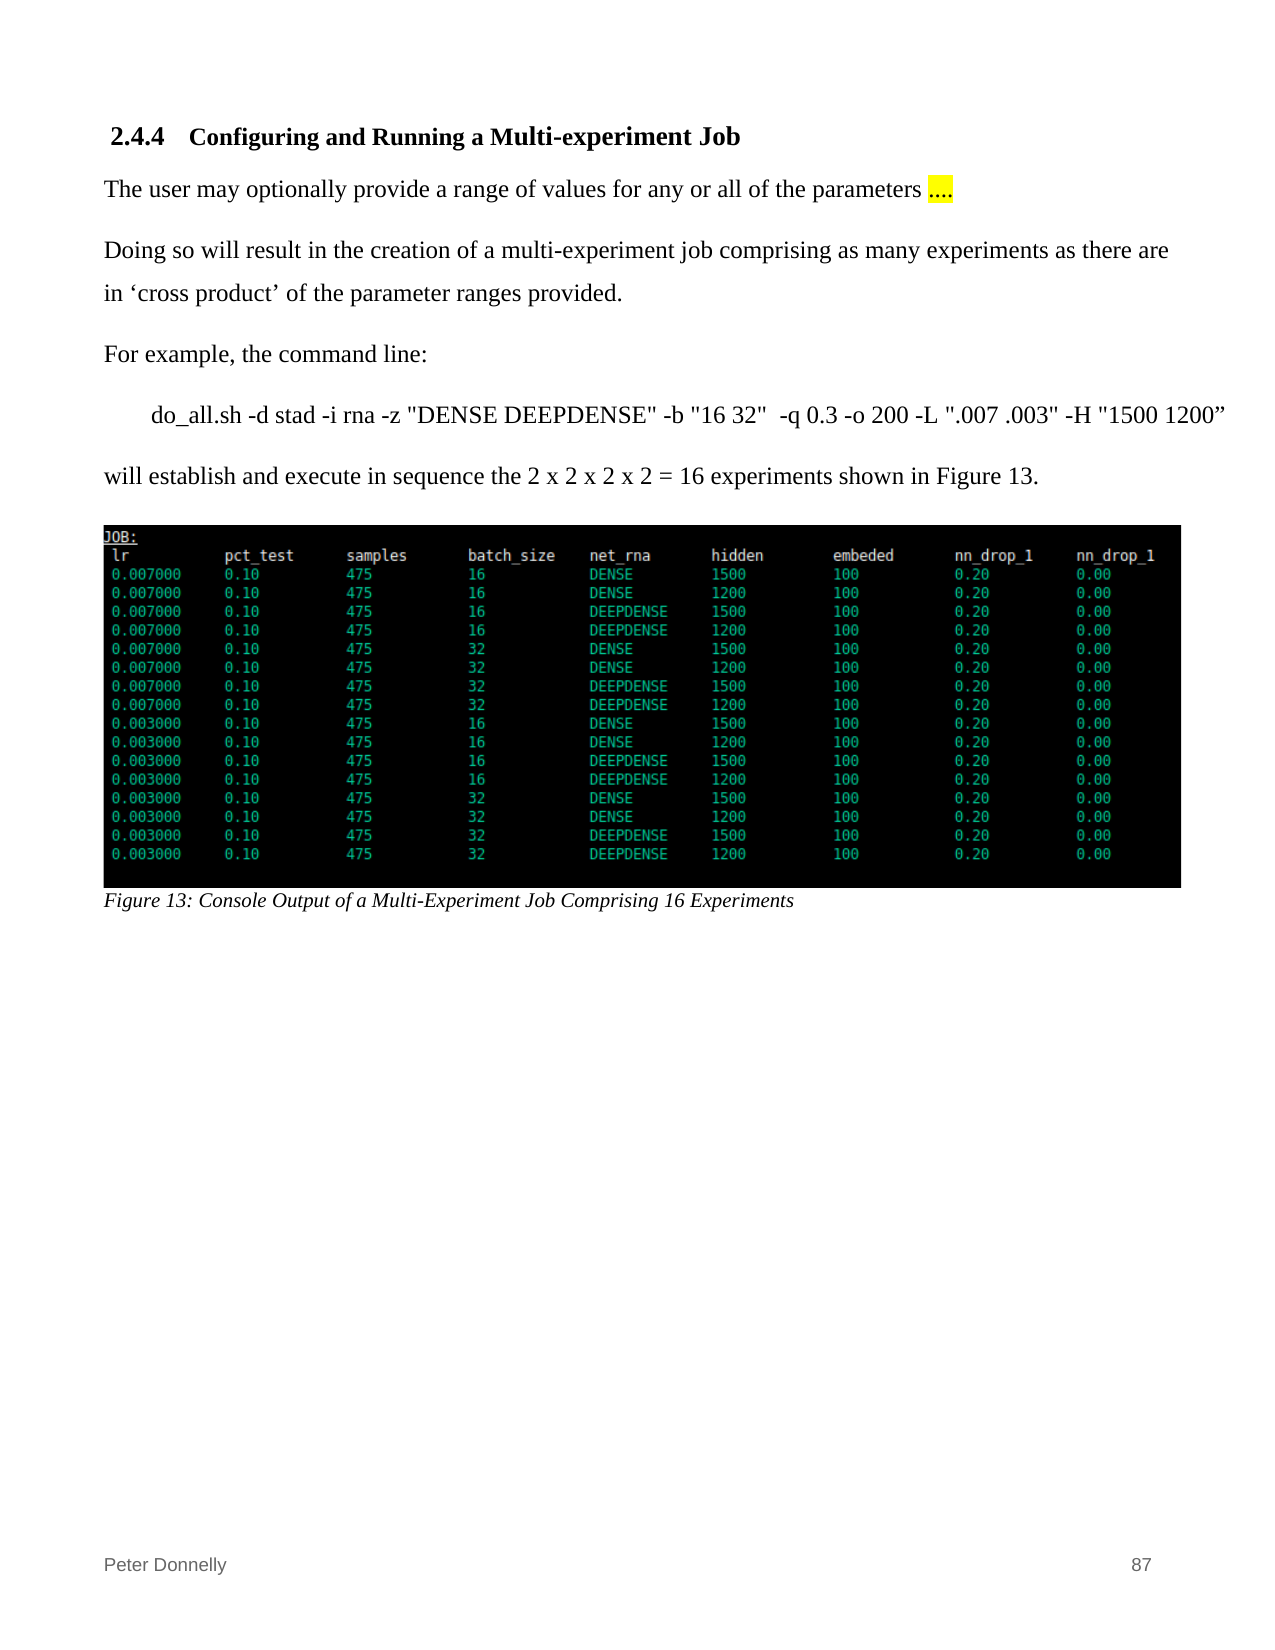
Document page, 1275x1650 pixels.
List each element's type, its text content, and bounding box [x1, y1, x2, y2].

text Doing so will result in the creation of a multi-experiment job comprising as many experiments as there are in ‘cross product’ of the parameter ranges provided. [103, 235, 1181, 307]
text For example, the command line: [103, 339, 1181, 368]
text will establish and execute in sequence the 2 x 2 x 2 x 2 = 16 experiments shown in Figure 13. [103, 461, 1181, 490]
picture [103, 525, 1182, 888]
text Figure 13: Console Output of a Multi-Experiment Job Comprising 16 Experiments [103, 888, 1181, 912]
text do_all.sh -d stad -i rna -z "DENSE DEEPDENSE" -b "16 32" -q 0.3 -o 200 -L ".007 .003" -H "1500 1200” [151, 400, 1240, 429]
text The user may optionally provide a range of values for any or all of the parameters .... [103, 174, 1181, 203]
subtitle Configuring and Running a Multi-experiment Job [103, 120, 1181, 151]
